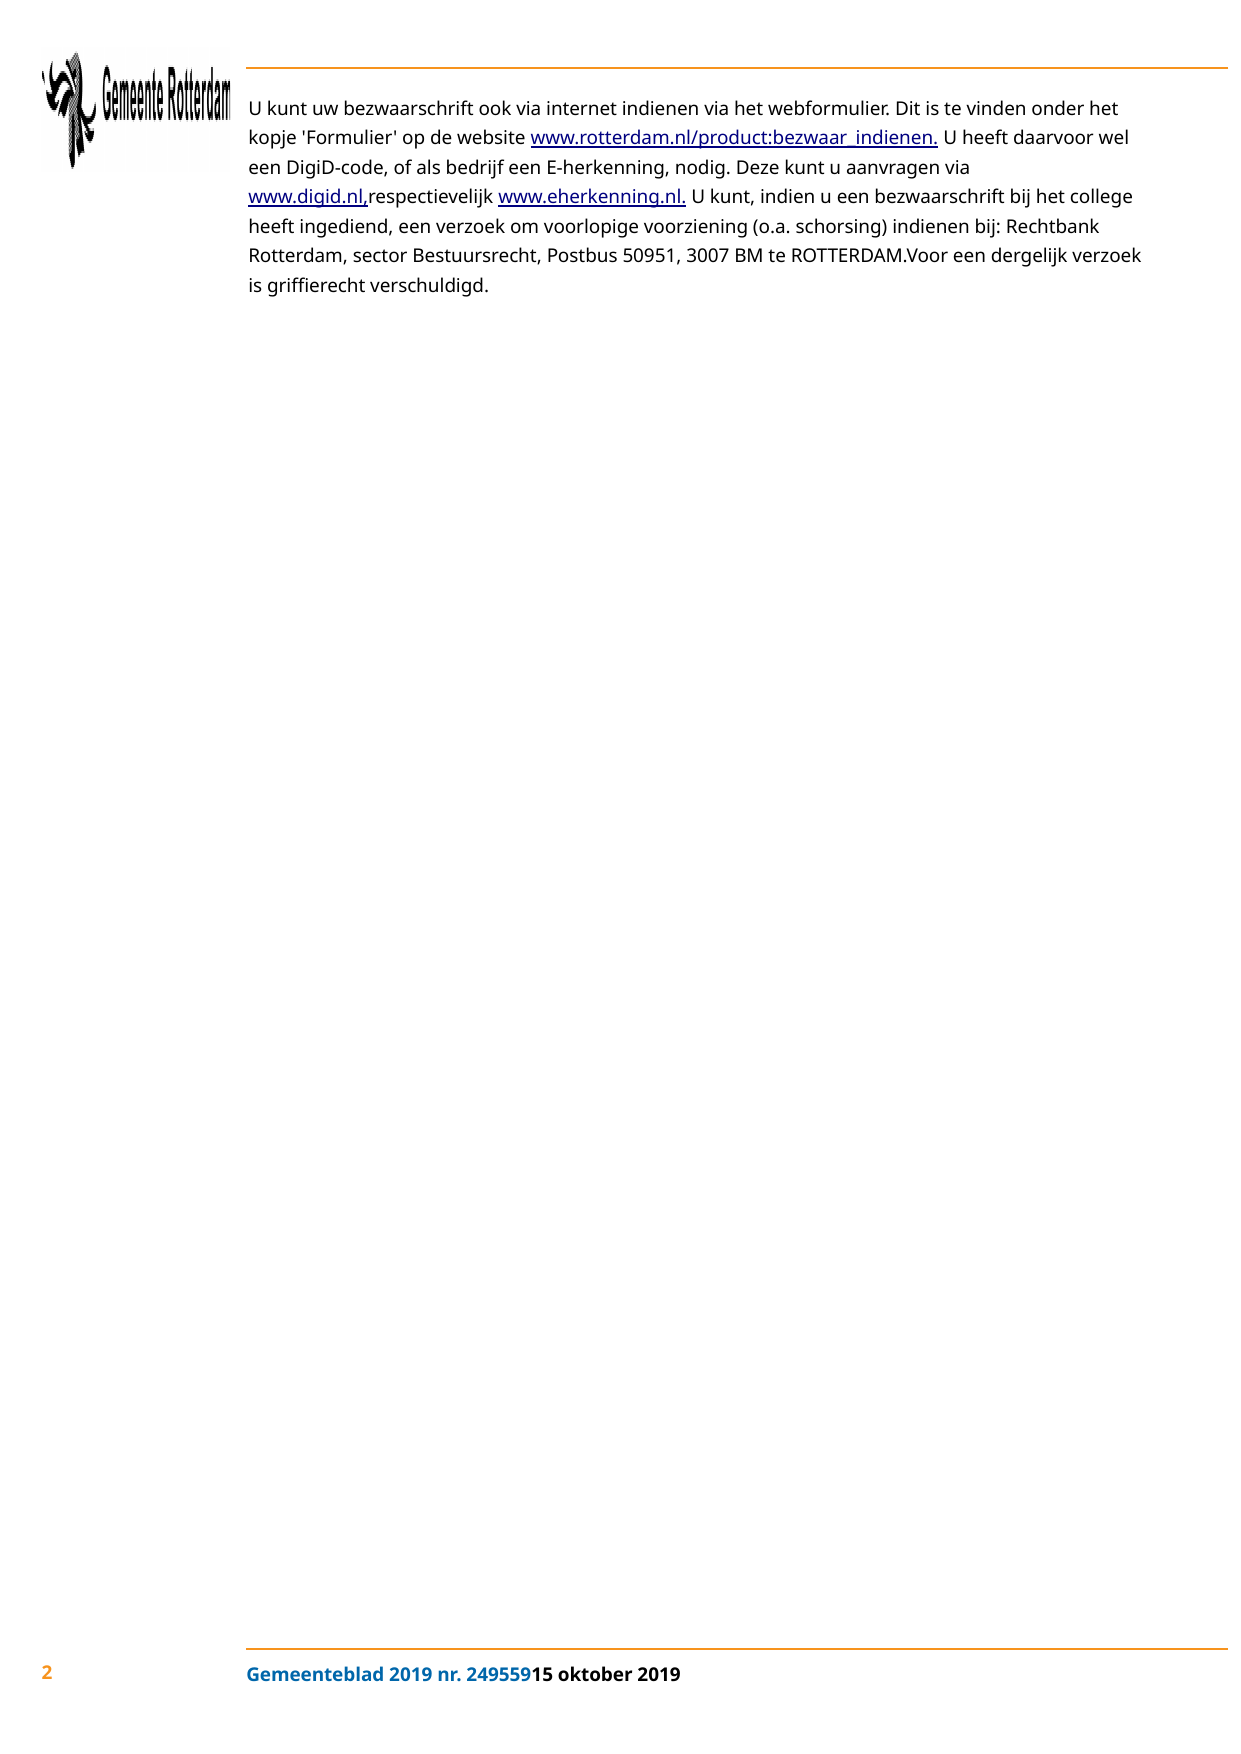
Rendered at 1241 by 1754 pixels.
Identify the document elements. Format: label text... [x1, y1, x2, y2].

text U kunt uw bezwaarschrift ook via internet indienen via het webformulier. Dit is te vinden onder het kopje 'Formulier' op de website www.rotterdam.nl/product:bezwaar_indienen. U heeft daarvoor wel een DigiD-code, of als bedrijf een E-herkenning, nodig. Deze kunt u aanvragen via www.digid.nl,respectievelijk www.eherkenning.nl. U kunt, indien u een bezwaarschrift bij het college heeft ingediend, een verzoek om voorlopige voorziening (o.a. schorsing) indienen bij: Rechtbank Rotterdam, sector Bestuursrecht, Postbus 50951, 3007 BM te ROTTERDAM.Voor een dergelijk verzoek is griffierecht verschuldigd. [248, 95, 1152, 298]
picture [41, 47, 231, 172]
